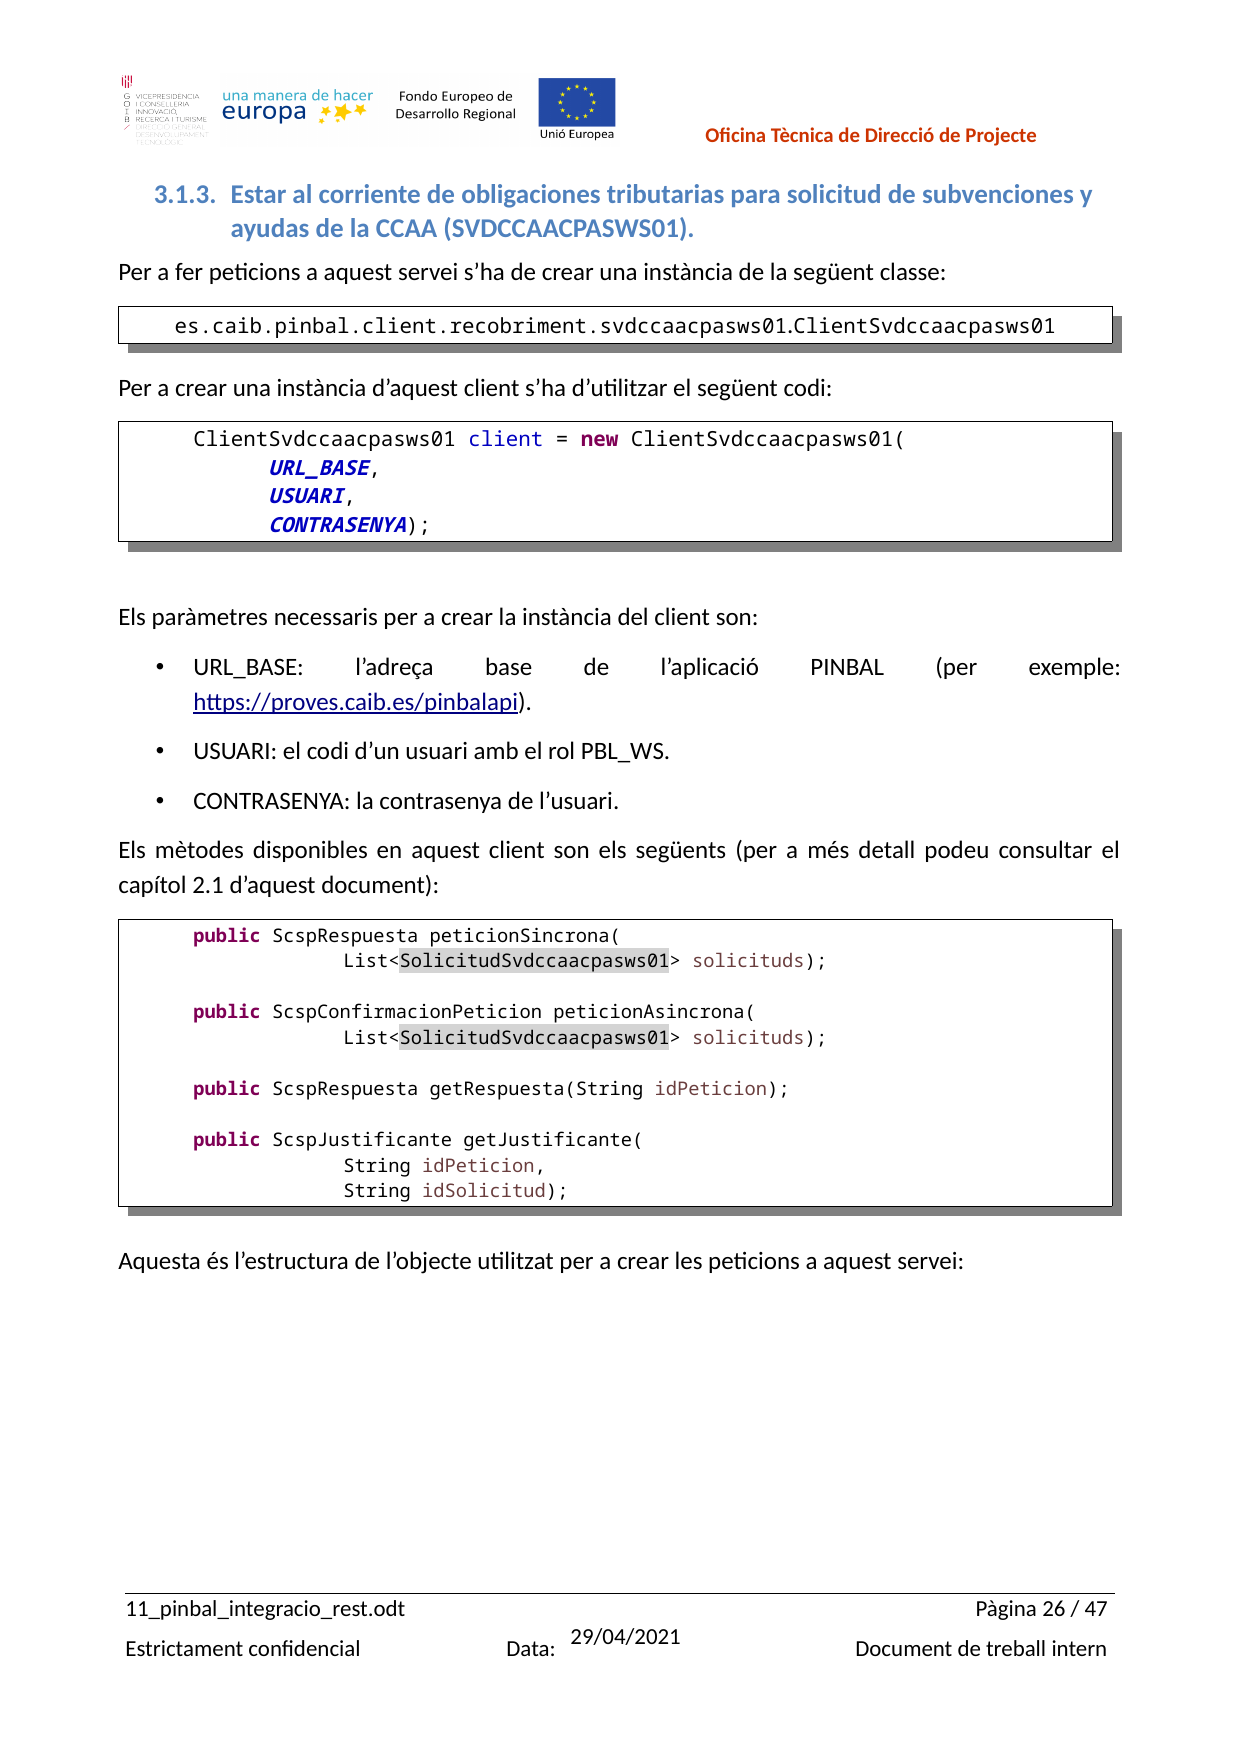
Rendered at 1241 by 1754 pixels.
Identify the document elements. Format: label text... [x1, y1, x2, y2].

list URL_BASE: l’adreça base de l’aplicació PINBAL (per exemple: https://proves.caib.es/pinbalapi). [156, 651, 1122, 716]
list USUARI: el codi d’un usuari amb el rol PBL_WS. [156, 735, 1122, 766]
text es.caib.pinbal.client.recobriment.svdccaacpasws01.ClientSvdccaacpasws01 [119, 307, 1112, 342]
picture [118, 73, 213, 147]
text public ScspRespuesta getRespuesta(String idPeticion); [119, 1072, 1112, 1101]
text URL_BASE, [119, 450, 1112, 478]
text public ScspRespuesta peticionSincrona( [119, 920, 1112, 945]
subtitle Estar al corriente de obligaciones tributarias para solicitud de subvenciones y ayudas de la CCAA (SVDCCAACPASWS01). [153, 178, 1122, 244]
text Per a crear una instància d’aquest client s’ha d’utilitzar el següent codi: [118, 372, 1122, 402]
text String idSolicitud); [119, 1174, 1112, 1206]
text public ScspJustificante getJustificante( [119, 1123, 1112, 1149]
text List<SolicitudSvdccaacpasws01> solicituds); [119, 1021, 1112, 1050]
text ClientSvdccaacpasws01 client = new ClientSvdccaacpasws01( [119, 422, 1112, 450]
text Els paràmetres necessaris per a crear la instància del client son: [118, 601, 1122, 632]
text List<SolicitudSvdccaacpasws01> solicituds); [119, 945, 1112, 973]
list CONTRASENYA: la contrasenya de l’usuari. [156, 785, 1122, 816]
text Per a fer peticions a aquest servei s’ha de crear una instància de la següent classe: [118, 256, 1122, 287]
text USUARI, [119, 478, 1112, 507]
text Aquesta és l’estructura de l’objecte utilitzat per a crear les peticions a aquest servei: [118, 1245, 1122, 1275]
text public ScspConfirmacionPeticion peticionAsincrona( [119, 996, 1112, 1021]
text Els mètodes disponibles en aquest client son els següents (per a més detall podeu consultar el capítol 2.1 d’aquest document): [118, 834, 1122, 900]
text String idPeticion, [119, 1149, 1112, 1174]
text CONTRASENYA); [119, 507, 1112, 541]
picture [219, 73, 621, 147]
